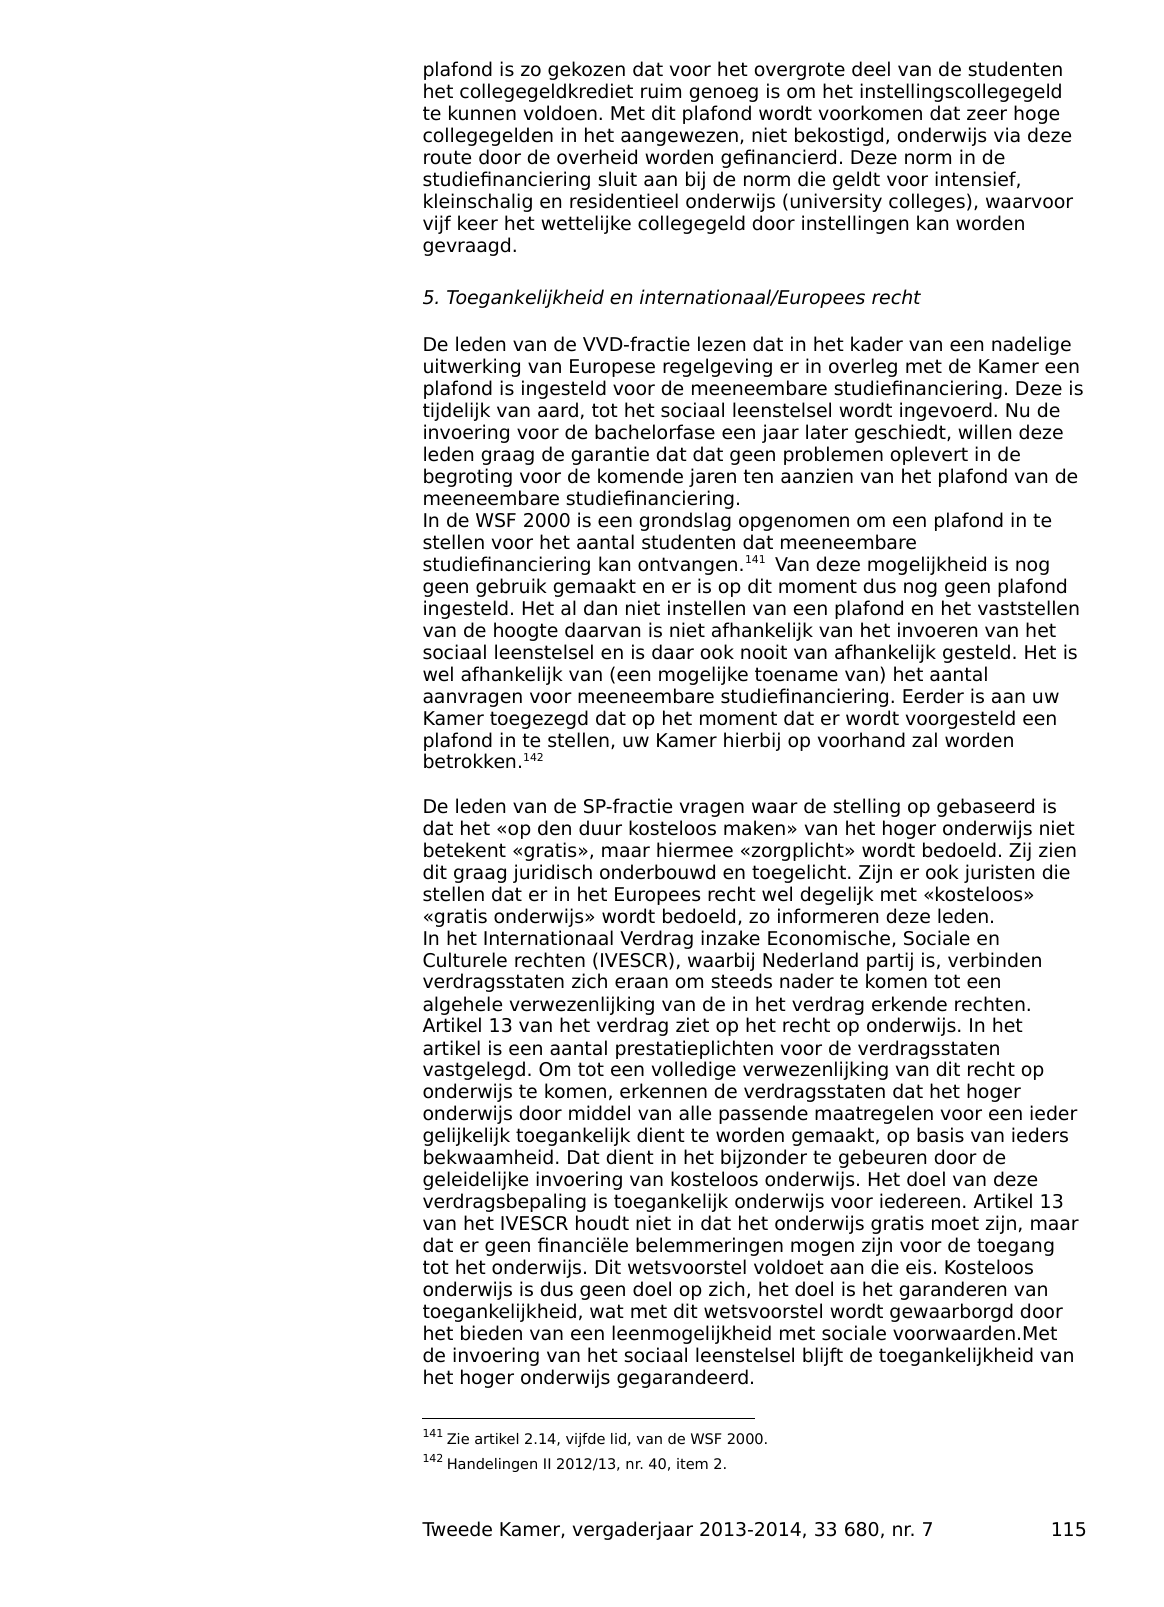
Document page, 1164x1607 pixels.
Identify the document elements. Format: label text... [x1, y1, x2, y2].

text Handelingen II 2012/13, nr. 40, item 2. [422, 1452, 1087, 1474]
text plafond is zo gekozen dat voor het overgrote deel van de studenten het collegegeldkrediet ruim genoeg is om het instellingscollegegeld te kunnen voldoen. Met dit plafond wordt voorkomen dat zeer hoge collegegelden in het aangewezen, niet bekostigd, onderwijs via deze route door de overheid worden gefinancierd. Deze norm in de studiefinanciering sluit aan bij de norm die geldt voor intensief, kleinschalig en residentieel onderwijs (university colleges), waarvoor vijf keer het wettelijke collegegeld door instellingen kan worden gevraagd. [422, 59, 1087, 257]
text Zie artikel 2.14, vijfde lid, van de WSF 2000. [422, 1427, 1087, 1449]
subtitle 5. Toegankelijkheid en internationaal/Europees recht [422, 287, 1087, 309]
text In het Internationaal Verdrag inzake Economische, Sociale en Culturele rechten (IVESCR), waarbij Nederland partij is, verbinden verdragsstaten zich eraan om steeds nader te komen tot een algehele verwezenlijking van de in het verdrag erkende rechten. Artikel 13 van het verdrag ziet op het recht op onderwijs. In het artikel is een aantal prestatieplichten voor de verdragsstaten vastgelegd. Om tot een volledige verwezenlijking van dit recht op onderwijs te komen, erkennen de verdragsstaten dat het hoger onderwijs door middel van alle passende maatregelen voor een ieder gelijkelijk toegankelijk dient te worden gemaakt, op basis van ieders bekwaamheid. Dat dient in het bijzonder te gebeuren door de geleidelijke invoering van kosteloos onderwijs. Het doel van deze verdragsbepaling is toegankelijk onderwijs voor iedereen. Artikel 13 van het IVESCR houdt niet in dat het onderwijs gratis moet zijn, maar dat er geen financiële belemmeringen mogen zijn voor de toegang tot het onderwijs. Dit wetsvoorstel voldoet aan die eis. Kosteloos onderwijs is dus geen doel op zich, het doel is het garanderen van toegankelijkheid, wat met dit wetsvoorstel wordt gewaarborgd door het bieden van een leenmogelijkheid met sociale voorwaarden.Met de invoering van het sociaal leenstelsel blijft de toegankelijkheid van het hoger onderwijs gegarandeerd. [422, 927, 1087, 1389]
text De leden van de SP-fractie vragen waar de stelling op gebaseerd is dat het «op den duur kosteloos maken» van het hoger onderwijs niet betekent «gratis», maar hiermee «zorgplicht» wordt bedoeld. Zij zien dit graag juridisch onderbouwd en toegelicht. Zijn er ook juristen die stellen dat er in het Europees recht wel degelijk met «kosteloos» «gratis onderwijs» wordt bedoeld, zo informeren deze leden. [422, 796, 1087, 927]
text In de WSF 2000 is een grondslag opgenomen om een plafond in te stellen voor het aantal studenten dat meeneembare studiefinanciering kan ontvangen. Van deze mogelijkheid is nog geen gebruik gemaakt en er is op dit moment dus nog geen plafond ingesteld. Het al dan niet instellen van een plafond en het vaststellen van de hoogte daarvan is niet afhankelijk van het invoeren van het sociaal leenstelsel en is daar ook nooit van afhankelijk gesteld. Het is wel afhankelijk van (een mogelijke toename van) het aantal aanvragen voor meeneembare studiefinanciering. Eerder is aan uw Kamer toegezegd dat op het moment dat er wordt voorgesteld een plafond in te stellen, uw Kamer hierbij op voorhand zal worden betrokken. [422, 510, 1087, 773]
text De leden van de VVD-fractie lezen dat in het kader van een nadelige uitwerking van Europese regelgeving er in overleg met de Kamer een plafond is ingesteld voor de meeneembare studiefinanciering. Deze is tijdelijk van aard, tot het sociaal leenstelsel wordt ingevoerd. Nu de invoering voor de bachelorfase een jaar later geschiedt, willen deze leden graag de garantie dat dat geen problemen oplevert in de begroting voor de komende jaren ten aanzien van het plafond van de meeneembare studiefinanciering. [422, 334, 1087, 510]
